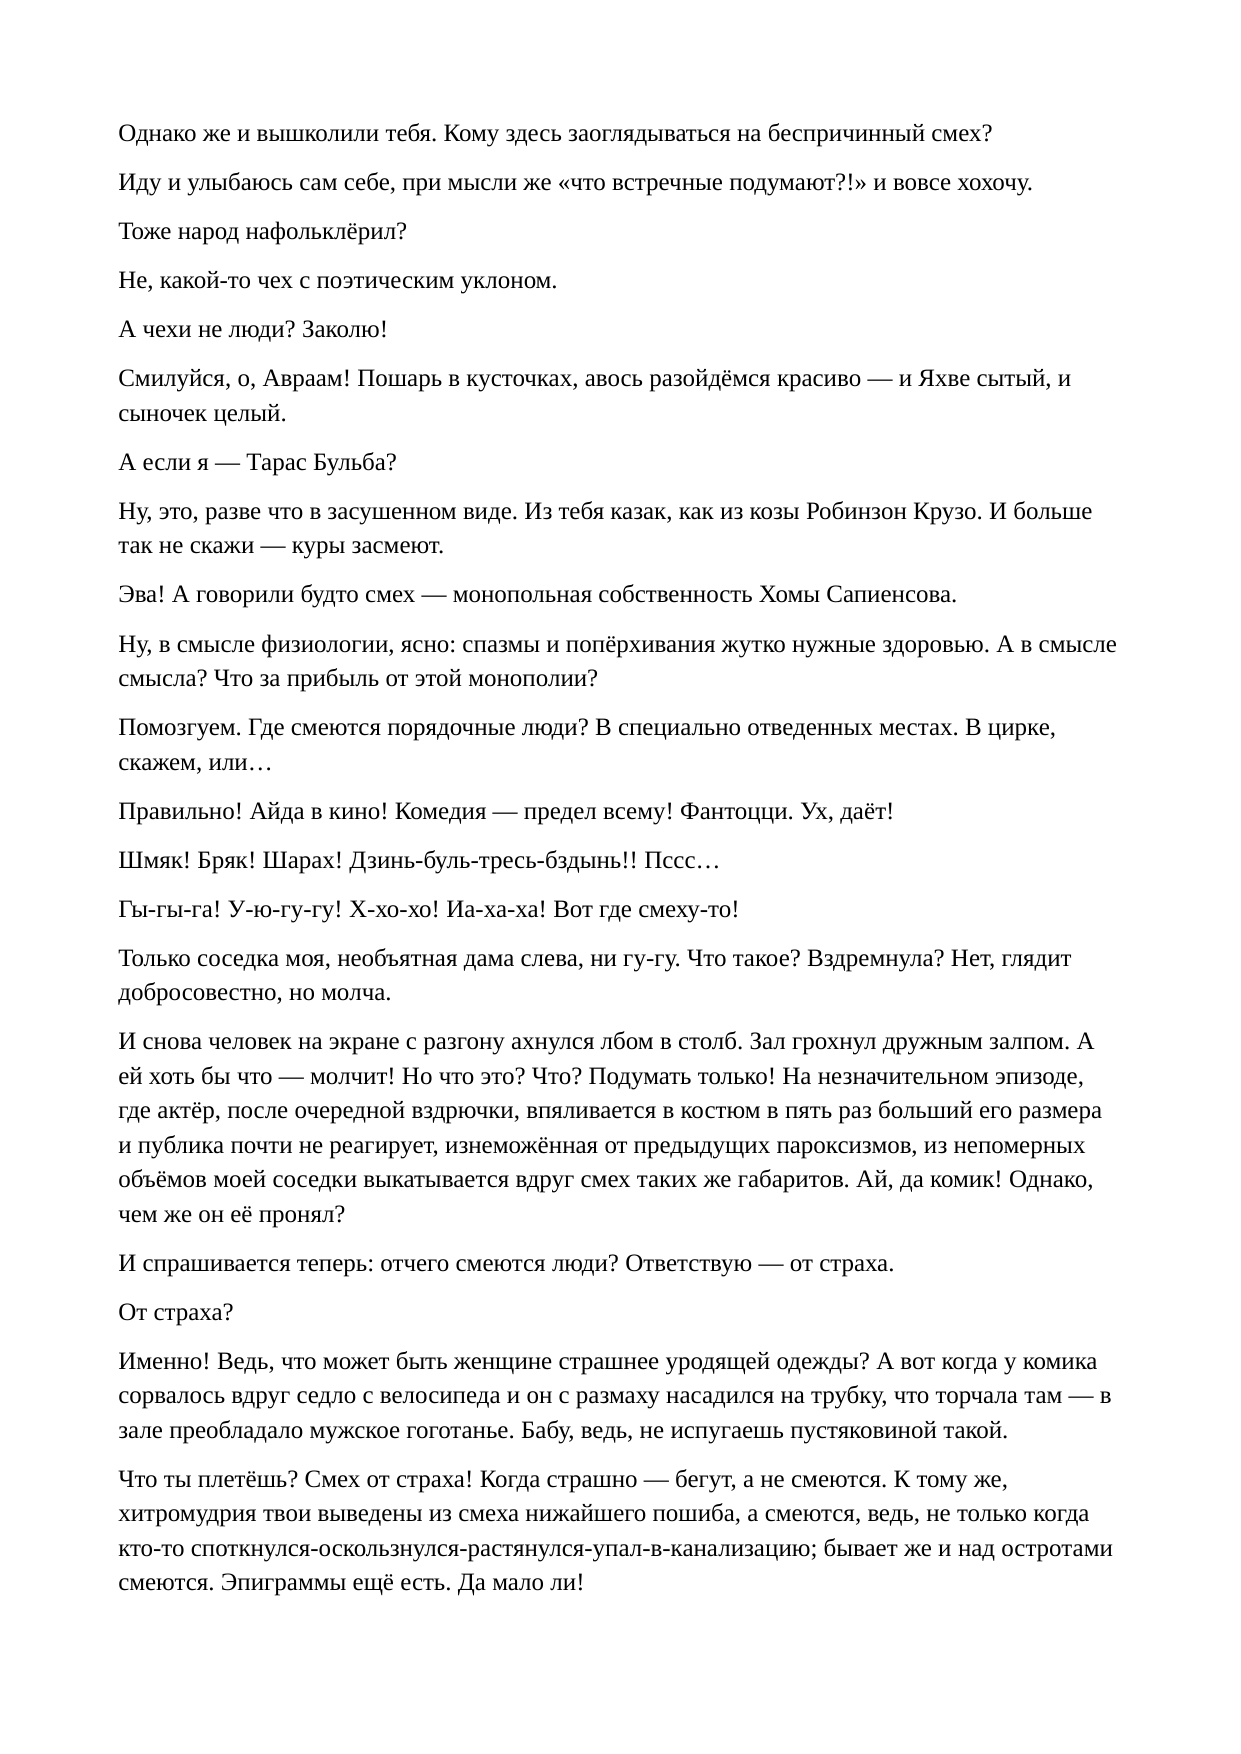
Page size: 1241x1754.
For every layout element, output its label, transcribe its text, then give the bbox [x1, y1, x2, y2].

text Ну, это, разве что в засушенном виде. Из тебя казак, как из козы Робинзон Крузо. И больше так не скажи — куры засмеют. [118, 496, 1122, 559]
text Правильно! Айда в кино! Комедия — предел всему! Фантоцци. Ух, даёт! [118, 796, 1122, 824]
text Что ты плетёшь? Смех от страха! Когда страшно — бегут, а не смеются. К тому же, хитромудрия твои выведены из смеха нижайшего пошиба, а смеются, ведь, не только когда кто-то споткнулся-оскользнулся-растянулся-упал-в-канализацию; бывает же и над остротами смеются. Эпиграммы ещё есть. Да мало ли! [118, 1464, 1122, 1596]
text От страха? [118, 1297, 1122, 1326]
text Однако же и вышколили тебя. Кому здесь заоглядываться на беспричинный смех? [118, 118, 1122, 147]
text Ну, в смысле физиологии, ясно: спазмы и попёрхивания жутко нужные здоровью. А в смысле смысла? Что за прибыль от этой монополии? [118, 629, 1122, 692]
text Иду и улыбаюсь сам себе, при мысли же «что встречные подумают?!» и вовсе хохочу. [118, 167, 1122, 196]
text Именно! Ведь, что может быть женщине страшнее уродящей одежды? А вот когда у комика сорвалось вдруг седло с велосипеда и он с размаху насадился на трубку, что торчала там — в зале преобладало мужское гоготанье. Бабу, ведь, не испугаешь пустяковиной такой. [118, 1346, 1122, 1444]
text А если я — Тарас Бульба? [118, 447, 1122, 476]
text Помозгуем. Где смеются порядочные люди? В специально отведенных местах. В цирке, скажем, или… [118, 712, 1122, 775]
text Не, какой-то чех с поэтическим уклоном. [118, 265, 1122, 294]
text Шмяк! Бряк! Шарах! Дзинь-буль-тресь-бздынь!! Пссс… [118, 845, 1122, 873]
text Только соседка моя, необъятная дама слева, ни гу-гу. Что такое? Вздремнула? Нет, глядит добросовестно, но молча. [118, 943, 1122, 1006]
text И спрашивается теперь: отчего смеются люди? Ответствую — от страха. [118, 1248, 1122, 1277]
text А чехи не люди? Заколю! [118, 314, 1122, 343]
text Эва! А говорили будто смех — монопольная собственность Хомы Сапиенсова. [118, 579, 1122, 608]
text Смилуйся, о, Авраам! Пошарь в кусточках, авось разойдёмся красиво — и Яхве сытый, и сыночек целый. [118, 363, 1122, 427]
text Тоже народ нафольклёрил? [118, 216, 1122, 245]
text Гы-гы-га! У-ю-гу-гу! Х-хо-хо! Иа-ха-ха! Вот где смеху-то! [118, 894, 1122, 923]
text И снова человек на экране с разгону ахнулся лбом в столб. Зал грохнул дружным залпом. А ей хоть бы что — молчит! Но что это? Что? Подумать только! На незначительном эпизоде, где актёр, после очередной вздрючки, впяливается в костюм в пять раз больший его размера и публика почти не реагирует, изнеможённая от предыдущих пароксизмов, из непомерных объёмов моей соседки выкатывается вдруг смех таких же габаритов. Ай, да комик! Однако, чем же он её пронял? [118, 1026, 1122, 1228]
